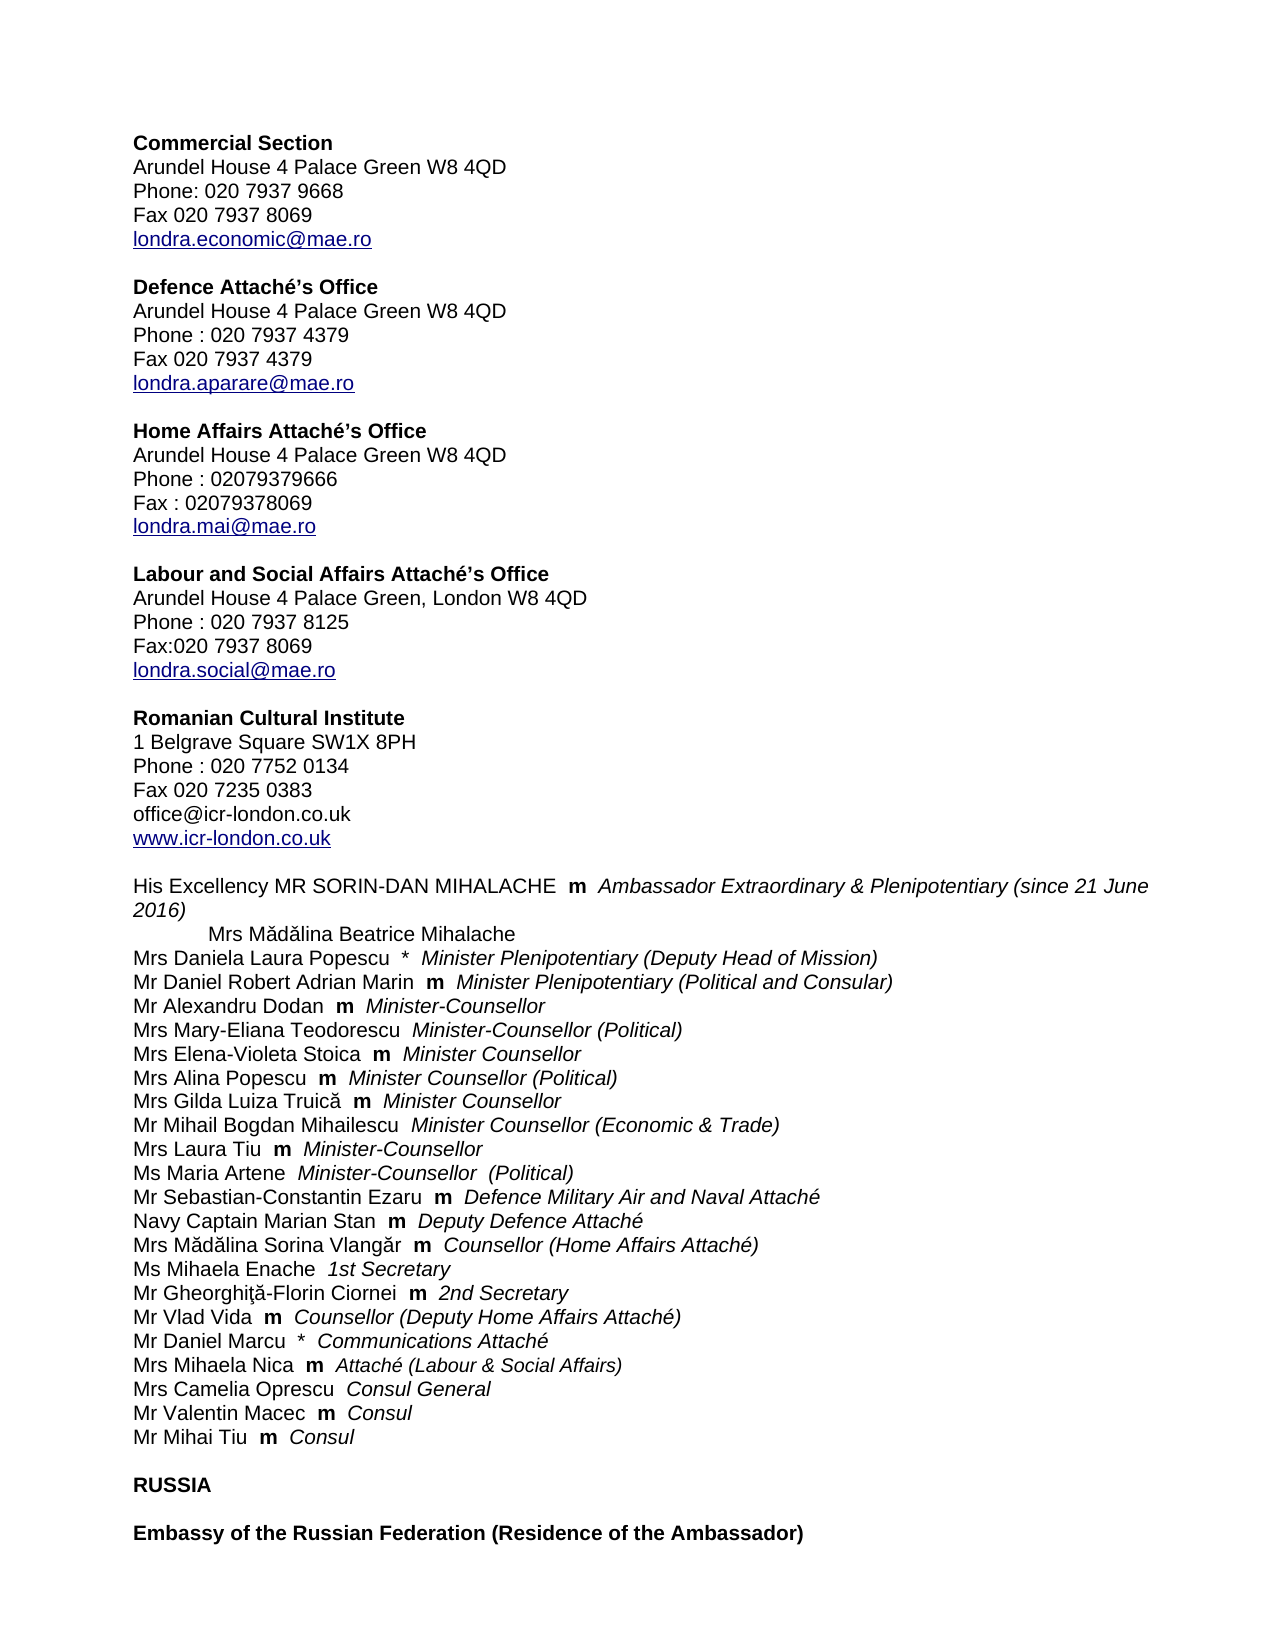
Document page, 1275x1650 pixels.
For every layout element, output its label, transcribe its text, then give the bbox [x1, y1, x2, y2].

text Mr Mihail Bogdan Mihailescu Minister Counsellor (Economic & Trade) [133, 1113, 1181, 1137]
text Mr Sebastian-Constantin Ezaru m Defence Military Air and Naval Attaché [133, 1185, 1181, 1209]
text Phone : 020 7937 4379 [133, 323, 1181, 347]
text Mr Alexandru Dodan m Minister-Counsellor [133, 993, 1181, 1017]
text His Excellency MR SORIN-DAN MIHALACHE m Ambassador Extraordinary & Plenipotentiary (since 21 June 2016) [133, 874, 1181, 922]
text londra.economic@mae.ro [133, 227, 1181, 251]
text Mrs Mădălina Sorina Vlangăr m Counsellor (Home Affairs Attaché) [133, 1233, 1181, 1257]
text Ms Mihaela Enache 1st Secretary [133, 1257, 1181, 1281]
text Mr Daniel Marcu * Communications Attaché [133, 1329, 1181, 1353]
text Fax:020 7937 8069 [133, 634, 1181, 658]
text Fax 020 7937 4379 [133, 347, 1181, 371]
text Mrs Elena-Violeta Stoica m Minister Counsellor [133, 1041, 1181, 1065]
text Phone : 020 7752 0134 [133, 754, 1181, 778]
text Mr Mihai Tiu m Consul [133, 1425, 1181, 1449]
text Arundel House 4 Palace Green W8 4QD [133, 155, 1181, 179]
text Phone : 02079379666 [133, 466, 1181, 490]
text Arundel House 4 Palace Green W8 4QD [133, 442, 1181, 466]
text Romanian Cultural Institute [133, 706, 1181, 730]
text Mrs Mihaela Nica m Attaché (Labour & Social Affairs) [133, 1353, 1181, 1377]
text Labour and Social Affairs Attaché’s Office [133, 562, 1181, 586]
text Mrs Daniela Laura Popescu * Minister Plenipotentiary (Deputy Head of Mission) [133, 946, 1181, 969]
text RUSSIA [133, 1473, 1181, 1497]
text Defence Attaché’s Office [133, 275, 1181, 299]
text Mr Vlad Vida m Counsellor (Deputy Home Affairs Attaché) [133, 1305, 1181, 1329]
text Home Affairs Attaché’s Office [133, 418, 1181, 442]
text londra.mai@mae.ro [133, 514, 1181, 538]
text Mrs Gilda Luiza Truică m Minister Counsellor [133, 1089, 1181, 1113]
text Mr Gheorghiţă-Florin Ciornei m 2nd Secretary [133, 1281, 1181, 1305]
text Mrs Laura Tiu m Minister-Counsellor [133, 1137, 1181, 1161]
text Mrs Mary-Eliana Teodorescu Minister-Counsellor (Political) [133, 1017, 1181, 1041]
text Arundel House 4 Palace Green, London W8 4QD [133, 586, 1181, 610]
text Phone : 020 7937 8125 [133, 610, 1181, 634]
text Commercial Section [133, 131, 1181, 155]
text Mrs Mǎdǎlina Beatrice Mihalache [133, 922, 1181, 946]
text Mrs Camelia Oprescu Consul General [133, 1377, 1181, 1401]
text Arundel House 4 Palace Green W8 4QD [133, 299, 1181, 323]
text www.icr-london.co.uk [133, 826, 1181, 850]
text 1 Belgrave Square SW1X 8PH [133, 730, 1181, 754]
text londra.social@mae.ro [133, 658, 1181, 682]
text Navy Captain Marian Stan m Deputy Defence Attaché [133, 1209, 1181, 1233]
text Mr Daniel Robert Adrian Marin m Minister Plenipotentiary (Political and Consular) [133, 969, 1181, 993]
text Ms Maria Artene Minister-Counsellor (Political) [133, 1161, 1181, 1185]
text Mrs Alina Popescu m Minister Counsellor (Political) [133, 1065, 1181, 1089]
text Fax 020 7937 8069 [133, 203, 1181, 227]
text office@icr-london.co.uk [133, 802, 1181, 826]
text Embassy of the Russian Federation (Residence of the Ambassador) [133, 1521, 1181, 1544]
text Phone: 020 7937 9668 [133, 179, 1181, 203]
text Fax 020 7235 0383 [133, 778, 1181, 802]
text Mr Valentin Macec m Consul [133, 1401, 1181, 1425]
text londra.aparare@mae.ro [133, 371, 1181, 394]
text Fax : 02079378069 [133, 490, 1181, 514]
